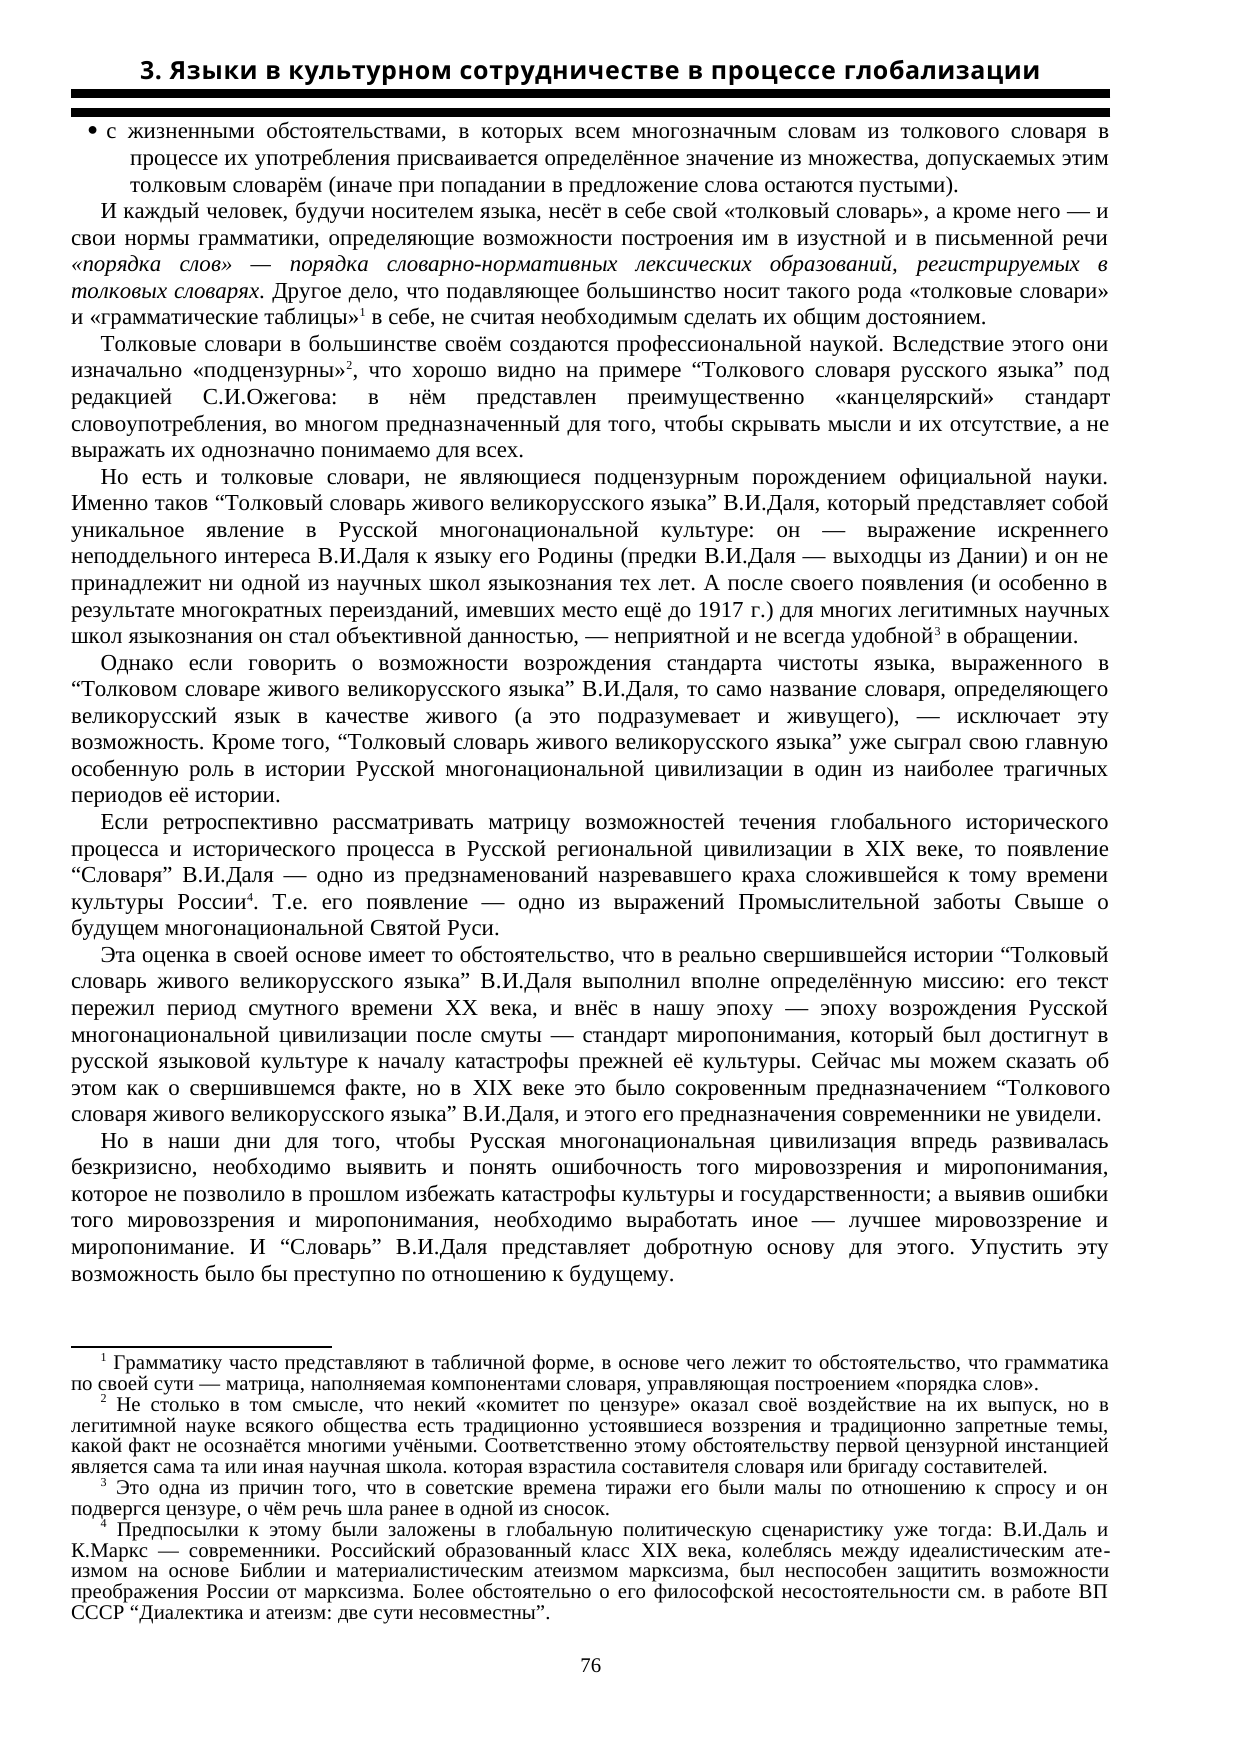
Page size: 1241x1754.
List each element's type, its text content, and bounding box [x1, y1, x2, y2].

text Эта оценка в своей основе имеет то обстоятельство, что в реально свершившейся истории “Толковый словарь живого великорусского языка” В.И.Даля выполнил вполне определённую миссию: его текст пережил период смутного времени ХХ века, и внёс в нашу эпоху — эпоху возрождения Русской многонациональной цивилизации после смуты — стандарт миропонимания, который был достигнут в русской языковой культуре к началу катастрофы прежней её культуры. Сейчас мы можем сказать об этом как о свершившемся факте, но в XIX веке это было сокровенным предназначением “Тол­ко­вого словаря живого великорусского языка” В.И.Даля, и этого его предназначения современники не увидели. [71, 941, 1110, 1127]
list с жизненными обстоятельствами, в которых всем многозначным словам из толкового словаря в процессе их употребления присваивается определённое значение из множества, допускаемых этим толковым словарём (иначе при попадании в предложение слова остаются пустыми). [88, 117, 1110, 197]
text Толковые словари в большинстве своём создаются профессиональной наукой. Вследствие этого они изначально «подцензурны», что хорошо видно на примере “Толкового словаря русского языка” под редакцией С.И.Ожегова: в нём представлен преимущественно «кан­целярский» стандарт словоупотребления, во многом предназ­на­ченный для того, чтобы скрывать мысли и их отсутствие, а не выражать их однозначно понимаемо для всех. [71, 330, 1110, 463]
text Это одна из причин того, что в советские времена тиражи его были малы по отношению к спросу и он подвергся цензуре, о чём речь шла ранее в одной из сносок. [71, 1478, 1110, 1519]
text Не столько в том смысле, что некий «комитет по цензуре» оказал своё воздействие на их выпуск, но в легитимной науке всякого общества есть традиционно устоявшиеся воззрения и традиционно запретные темы, какой факт не осознаётся многими учёными. Соответственно этому обстоятельству первой цензурной инстанцией является сама та или иная научная школа. которая взрастила составителя словаря или бригаду составителей. [71, 1394, 1110, 1478]
text Если ретроспективно рассматривать матрицу возможностей течения глобального исторического процесса и исторического процесса в Русской региональной цивилизации в XIX веке, то появление “Словаря” В.И.Даля — одно из предзнаменований назревавшего краха сложившейся к тому времени культуры России. Т.е. его появление — одно из выражений Промыслительной заботы Свыше о будущем многонациональной Святой Руси. [71, 808, 1110, 941]
text Но в наши дни для того, чтобы Русская многонациональная цивилизация впредь развивалась безкризисно, необходимо выявить и понять ошибочность того мировоззрения и миропонимания, которое не позволило в прошлом избежать катастрофы культуры и государственности; а выявив ошибки того мировоззрения и миропонимания, необходимо выработать иное — лучшее мировоззрение и миропонимание. И “Словарь” В.И.Даля представляет добротную основу для этого. Упустить эту возможность было бы преступно по отношению к будущему. [71, 1127, 1110, 1286]
text Предпосылки к этому были заложены в глобальную политическую сценаристику уже тогда: В.И.Даль и К.Маркс — современники. Российский образованный класс XIX века, колеблясь между идеалистическим ате­измом на основе Библии и материалистическим атеизмом марксизма, был неспособен защитить возможности преображения России от марксизма. Более обстоятельно о его философской несостоятельности см. в работе ВП СССР “Диалектика и атеизм: две сути несовместны”. [71, 1519, 1110, 1624]
text И каждый человек, будучи носителем языка, несёт в себе свой «толковый словарь», а кроме него — и свои нормы грамматики, определяющие возможности построения им в изустной и в письменной речи «порядка слов» — порядка словарно-норма­тив­ных лексических образований, регистрируемых в толковых словарях. Другое дело, что подавляющее большинство носит такого рода «толковые словари» и «грам­матические таблицы» в себе, не считая необходимым сделать их общим достоянием. [71, 197, 1110, 330]
text Однако если говорить о возможности возрождения стандарта чистоты языка, выраженного в “Толковом словаре живого великорусского языка” В.И.Даля, то само название словаря, определяющего великорусский язык в качестве живого (а это подразумевает и живущего), — исключает эту возможность. Кроме того, “Толковый словарь живого великорусского языка” уже сыграл свою главную особенную роль в истории Русской многонациональной цивилизации в один из наиболее трагичных периодов её истории. [71, 648, 1110, 808]
text Но есть и толковые словари, не являющиеся подцензурным порождением официальной науки. Именно таков “Толковый словарь живого великорусского языка” В.И.Даля, который представляет собой уникальное явление в Русской многонациональной культуре: он — выражение искреннего неподдельного интереса В.И.Даля к языку его Родины (предки В.И.Даля — выходцы из Дании) и он не принадлежит ни одной из научных школ языкознания тех лет. А после своего появления (и особенно в результате многократных переизданий, имевших место ещё до 1917 г.) для многих легитимных научных школ языкознания он стал объективной данностью, — неприятной и не всегда удобной в обращении. [71, 463, 1110, 648]
text Грамматику часто представляют в табличной форме, в основе чего лежит то обстоятельство, что грамматика по своей сути — матрица, наполняемая компонентами словаря, управляющая построением «порядка слов». [71, 1353, 1110, 1394]
